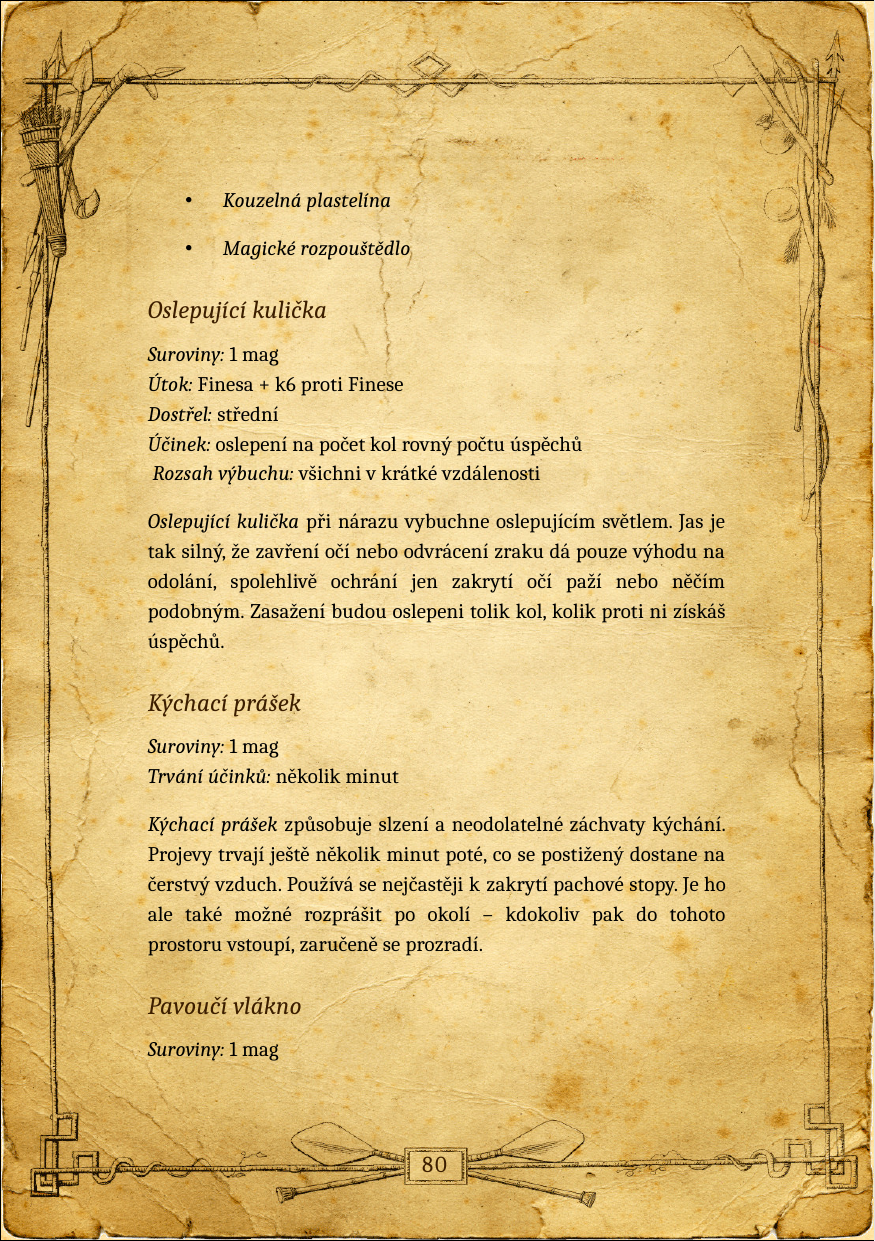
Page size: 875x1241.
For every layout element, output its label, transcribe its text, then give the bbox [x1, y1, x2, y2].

text Oslepující kulička při nárazu vybuchne oslepujícím světlem. Jas je tak silný, že zavření očí nebo odvrácení zraku dá pouze výhodu na odolání, spolehlivě ochrání jen zakrytí očí paží nebo něčím podobným. Zasažení budou oslepeni tolik kol, kolik proti ni získáš úspěchů. [148, 510, 726, 653]
subtitle Oslepující kulička [148, 296, 726, 325]
subtitle Pavoučí vlákno [148, 992, 726, 1020]
picture [1, 1, 874, 1240]
subtitle Kýchací prášek [148, 689, 726, 717]
list Kouzelná plastelína [185, 189, 726, 213]
text Suroviny: 1 mag [148, 1038, 726, 1062]
list Magické rozpouštědlo [185, 237, 726, 261]
text Kýchací prášek způsobuje slzení a⁠ neodolatelné záchvaty kýchání. Projevy trvají ještě několik minut poté, co se postižený dostane na čerstvý vzduch. Používá se nejčastěji k⁠ zakrytí pachové stopy. Je ho ale také možné rozprášit po okolí – kdokoliv pak do tohoto prostoru vstoupí, zaručeně se prozradí. [148, 813, 726, 956]
text Suroviny: 1 mag Útok: Finesa + k6 proti Finese Dostřel: střední Účinek: oslepení na počet kol rovný počtu úspěchů Rozsah výbuchu: všichni v⁠ krátké vzdálenosti [148, 342, 726, 486]
text Suroviny: 1 mag Trvání účinků: několik minut [148, 735, 726, 789]
